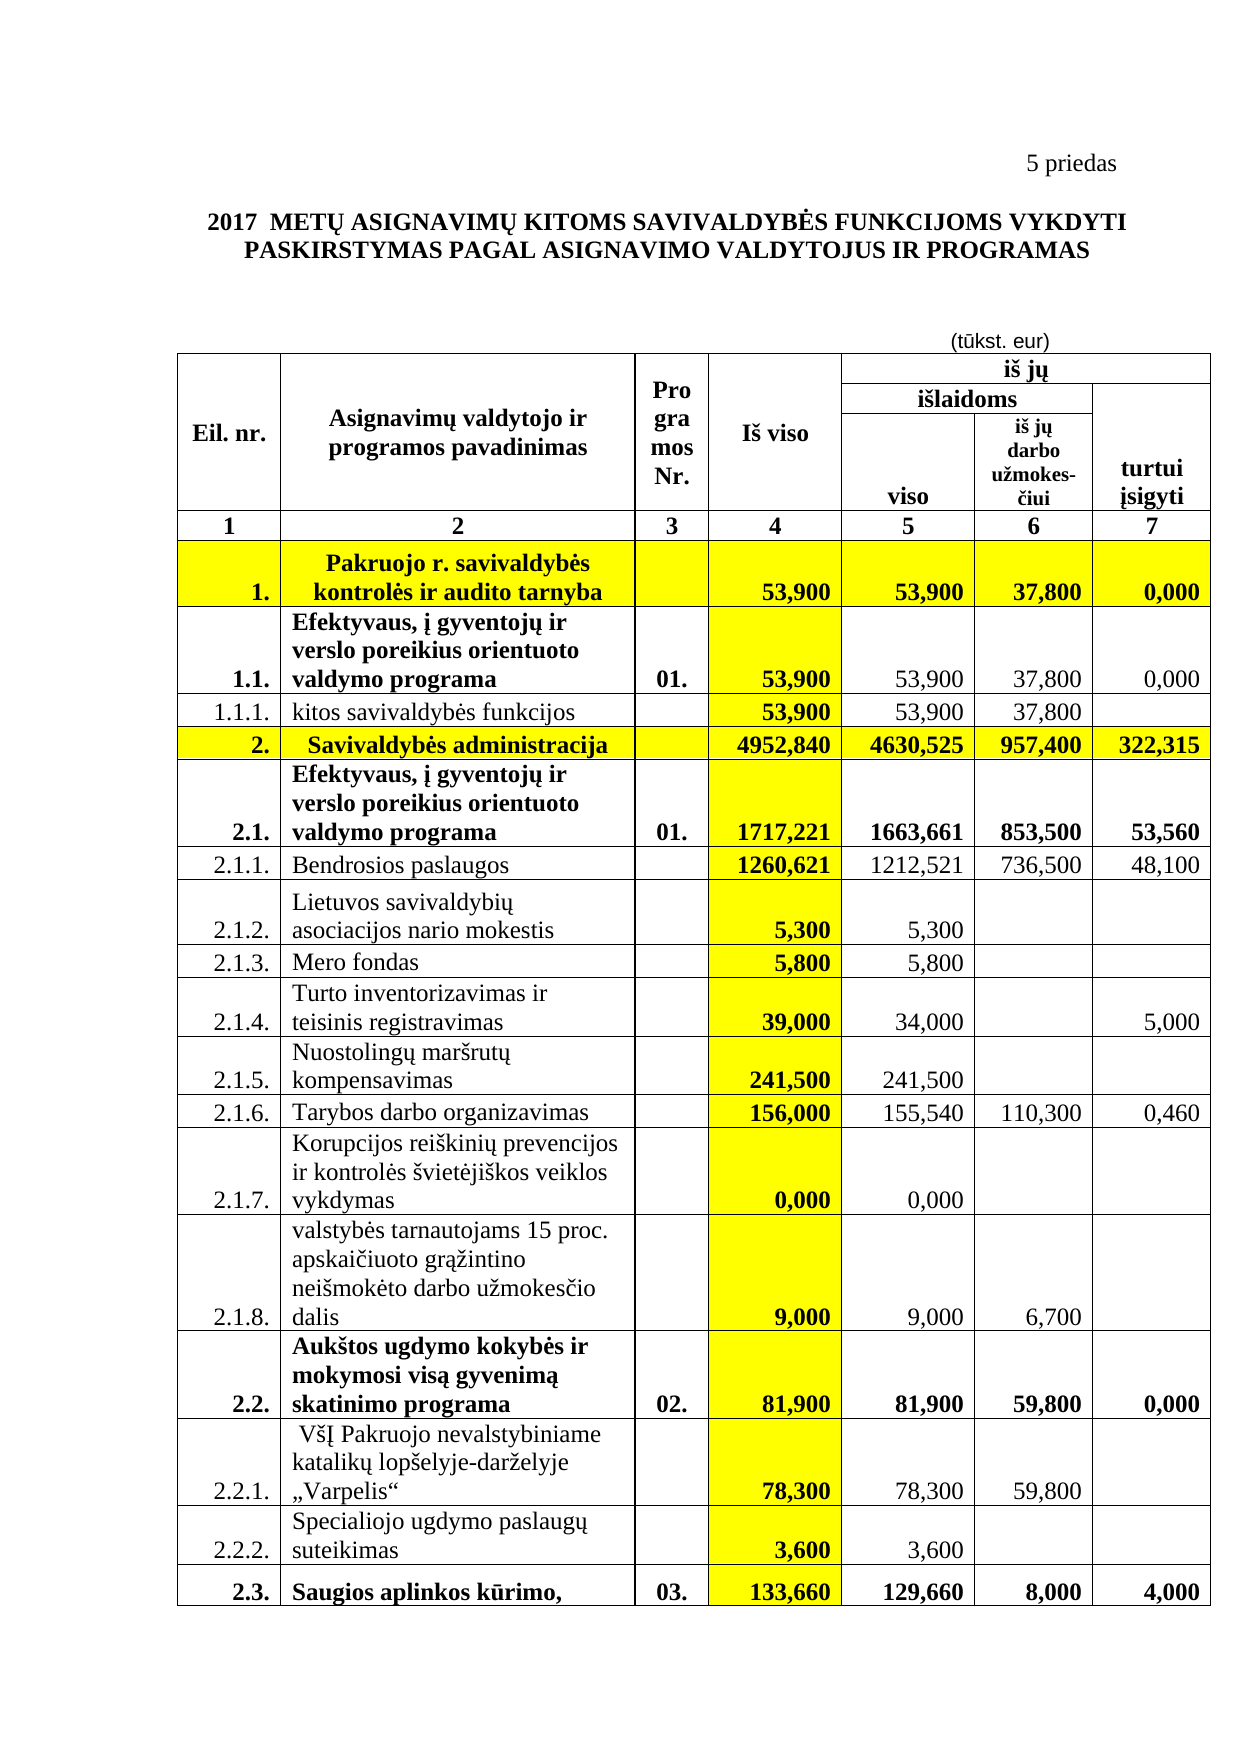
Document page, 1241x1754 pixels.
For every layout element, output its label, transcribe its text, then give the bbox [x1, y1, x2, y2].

table_cell 53,900 [709, 694, 841, 726]
table_cell Tarybos darbo organizavimas [281, 1095, 634, 1127]
table_cell Eil. nr. [178, 354, 280, 510]
table_cell [975, 266, 1093, 296]
table_cell 53,900 [842, 694, 974, 726]
table_cell [178, 266, 188, 296]
table_cell 5,300 [709, 880, 841, 944]
table_cell 02. [636, 1331, 708, 1418]
table_cell 3,600 [709, 1506, 841, 1563]
table_cell 736,500 [975, 847, 1092, 879]
table_cell 81,900 [709, 1331, 841, 1418]
table_cell [188, 266, 514, 296]
table_cell Efektyvaus, į gyventojų ir verslo poreikius orientuoto valdymo programa [281, 607, 634, 693]
table_cell [636, 1128, 708, 1214]
table_cell 5,800 [842, 945, 974, 977]
table_cell valstybės tarnautojams 15 proc. apskaičiuoto grąžintino neišmokėto darbo užmokesčio dalis [281, 1215, 634, 1330]
table_cell Korupcijos reiškinių prevencijos ir kontrolės švietėjiškos veiklos vykdymas [281, 1128, 634, 1214]
table_cell 48,100 [1093, 847, 1210, 879]
table_cell 2.2. [178, 1331, 280, 1418]
table_cell 37,800 [975, 694, 1092, 726]
table_cell 957,400 [975, 727, 1092, 758]
table_cell Iš viso [709, 354, 841, 510]
table_cell 1663,661 [842, 760, 974, 846]
table_cell 1. [178, 541, 280, 606]
table_cell [709, 266, 842, 296]
table_cell 2.1.5. [178, 1037, 280, 1094]
table_cell iš jų darbo užmokes-čiui [975, 414, 1092, 510]
table_cell 0,460 [1093, 1095, 1210, 1127]
table_cell Programos Nr. [636, 354, 708, 510]
table_cell [636, 1037, 708, 1094]
table_cell 6 [975, 511, 1092, 540]
table_cell Efektyvaus, į gyventojų ir verslo poreikius orientuoto valdymo programa [281, 760, 634, 846]
table_cell Nuostolingų maršrutų kompensavimas [281, 1037, 634, 1094]
table_cell [178, 325, 188, 353]
table_cell [842, 266, 974, 296]
table_cell 03. [636, 1565, 708, 1605]
table_cell [975, 1128, 1092, 1214]
table_cell 155,540 [842, 1095, 974, 1127]
table_cell 156,000 [709, 1095, 841, 1127]
table_cell 5,800 [709, 945, 841, 977]
table_cell 0,000 [709, 1128, 841, 1214]
table_cell [1146, 266, 1211, 296]
table_cell 1.1. [178, 607, 280, 693]
table_cell 2. [178, 727, 280, 758]
table_cell 78,300 [709, 1419, 841, 1505]
table_cell 5,000 [1093, 978, 1210, 1036]
table_cell 1 [178, 511, 280, 540]
table_cell 322,315 [1093, 727, 1210, 758]
table_cell [1093, 1215, 1210, 1330]
table_cell 2.1.3. [178, 945, 280, 977]
table_cell [636, 541, 708, 606]
table_cell 0,000 [842, 1128, 974, 1214]
table_cell kitos savivaldybės funkcijos [281, 694, 634, 726]
table_cell 6,700 [975, 1215, 1092, 1330]
table_cell 853,500 [975, 760, 1092, 846]
table_cell [1093, 1419, 1210, 1505]
table_cell 59,800 [975, 1419, 1092, 1505]
table_cell 34,000 [842, 978, 974, 1036]
table_cell [1093, 1506, 1210, 1563]
table_cell 8,000 [975, 1565, 1092, 1605]
table_cell 5,300 [842, 880, 974, 944]
table_cell 3,600 [842, 1506, 974, 1563]
table_cell 4,000 [1093, 1565, 1210, 1605]
table_cell 37,800 [975, 607, 1092, 693]
table_cell 4630,525 [842, 727, 974, 758]
table_cell [975, 945, 1092, 977]
table_cell 59,800 [975, 1331, 1092, 1418]
table_cell [975, 978, 1092, 1036]
table_cell [1093, 880, 1210, 944]
table_cell 2.1.4. [178, 978, 280, 1036]
table_cell 3 [636, 511, 708, 540]
table_cell 53,900 [709, 541, 841, 606]
table_cell Aukštos ugdymo kokybės ir mokymosi visą gyvenimą skatinimo programa [281, 1331, 634, 1418]
table_cell [636, 978, 708, 1036]
text 5 priedas [723, 148, 1181, 176]
table_cell 0,000 [1093, 607, 1210, 693]
table_cell VšĮ Pakruojo nevalstybiniame katalikų lopšelyje-darželyje „Varpelis“ [281, 1419, 634, 1505]
table_cell (tūkst. eur) [188, 325, 1093, 353]
table_cell 110,300 [975, 1095, 1092, 1127]
table_cell 01. [636, 607, 708, 693]
table_cell Lietuvos savivaldybių asociacijos nario mokestis [281, 880, 634, 944]
table_cell 9,000 [842, 1215, 974, 1330]
table_cell 0,000 [1093, 541, 1210, 606]
table_cell [636, 847, 708, 879]
table_cell turtui įsigyti [1093, 384, 1210, 510]
table_cell Savivaldybės administracija [281, 727, 634, 758]
table_cell 2.1.8. [178, 1215, 280, 1330]
table_cell [1093, 945, 1210, 977]
table_cell [178, 296, 188, 325]
table_cell 133,660 [709, 1565, 841, 1605]
table_cell [636, 1095, 708, 1127]
table_cell 129,660 [842, 1565, 974, 1605]
table_cell Turto inventorizavimas ir teisinis registravimas [281, 978, 634, 1036]
table_cell 2.1.1. [178, 847, 280, 879]
table_cell 39,000 [709, 978, 841, 1036]
table_cell 2.2.1. [178, 1419, 280, 1505]
table_cell [636, 1506, 708, 1563]
table_cell [975, 1037, 1092, 1094]
table_cell 53,560 [1093, 760, 1210, 846]
table_cell iš jų [842, 354, 1210, 383]
table_cell 5 [842, 511, 974, 540]
table_cell [188, 296, 1093, 325]
table_cell 81,900 [842, 1331, 974, 1418]
table_cell 37,800 [975, 541, 1092, 606]
table_cell 53,900 [709, 607, 841, 693]
table_cell 7 [1093, 511, 1210, 540]
table_cell 2.1.6. [178, 1095, 280, 1127]
table_cell 241,500 [842, 1037, 974, 1094]
table_cell 1.1.1. [178, 694, 280, 726]
table_cell [636, 1419, 708, 1505]
table_cell 53,900 [842, 607, 974, 693]
table_cell [636, 1215, 708, 1330]
table_cell [1093, 1037, 1210, 1094]
table_cell 1717,221 [709, 760, 841, 846]
table_cell 2.3. [178, 1565, 280, 1605]
table_cell 9,000 [709, 1215, 841, 1330]
table_cell Pakruojo r. savivaldybės kontrolės ir audito tarnyba [281, 541, 634, 606]
table_cell [1146, 296, 1211, 325]
table_cell [635, 266, 709, 296]
table_header [178, 205, 188, 266]
table_cell [1093, 325, 1146, 353]
table_cell 241,500 [709, 1037, 841, 1094]
table_cell 4 [709, 511, 841, 540]
table_cell 4952,840 [709, 727, 841, 758]
table_cell 0,000 [1093, 1331, 1210, 1418]
table_cell [975, 1506, 1092, 1563]
table_cell 1212,521 [842, 847, 974, 879]
table_cell 2.2.2. [178, 1506, 280, 1563]
table_cell [1146, 325, 1211, 353]
table_cell [1093, 694, 1210, 726]
table_cell 1260,621 [709, 847, 841, 879]
table_cell [636, 945, 708, 977]
table_cell [636, 727, 708, 758]
table_cell 2.1. [178, 760, 280, 846]
table_cell Specialiojo ugdymo paslaugų suteikimas [281, 1506, 634, 1563]
table_cell 2.1.7. [178, 1128, 280, 1214]
table_cell [1093, 296, 1146, 325]
table_cell [636, 694, 708, 726]
table_cell Mero fondas [281, 945, 634, 977]
table_cell 2.1.2. [178, 880, 280, 944]
table_cell viso [842, 414, 974, 510]
table_header [1146, 205, 1211, 266]
table_cell 01. [636, 760, 708, 846]
table_cell [1093, 1128, 1210, 1214]
table_cell [1093, 266, 1146, 296]
table_cell 53,900 [842, 541, 974, 606]
table_cell Bendrosios paslaugos [281, 847, 634, 879]
table_cell [975, 880, 1092, 944]
table_cell 78,300 [842, 1419, 974, 1505]
table_cell Saugios aplinkos kūrimo, [281, 1565, 634, 1605]
table_cell [636, 880, 708, 944]
table_cell [514, 266, 635, 296]
table_cell Asignavimų valdytojo ir programos pavadinimas [281, 354, 634, 510]
table_cell 2 [281, 511, 634, 540]
table_cell išlaidoms [842, 384, 1092, 413]
table_header 2017 METŲ ASIGNAVIMŲ KITOMS SAVIVALDYBĖS FUNKCIJOMS VYKDYTI PASKIRSTYMAS PAGAL ASIGNAVIMO VALDYTOJUS IR PROGRAMAS [188, 205, 1146, 266]
